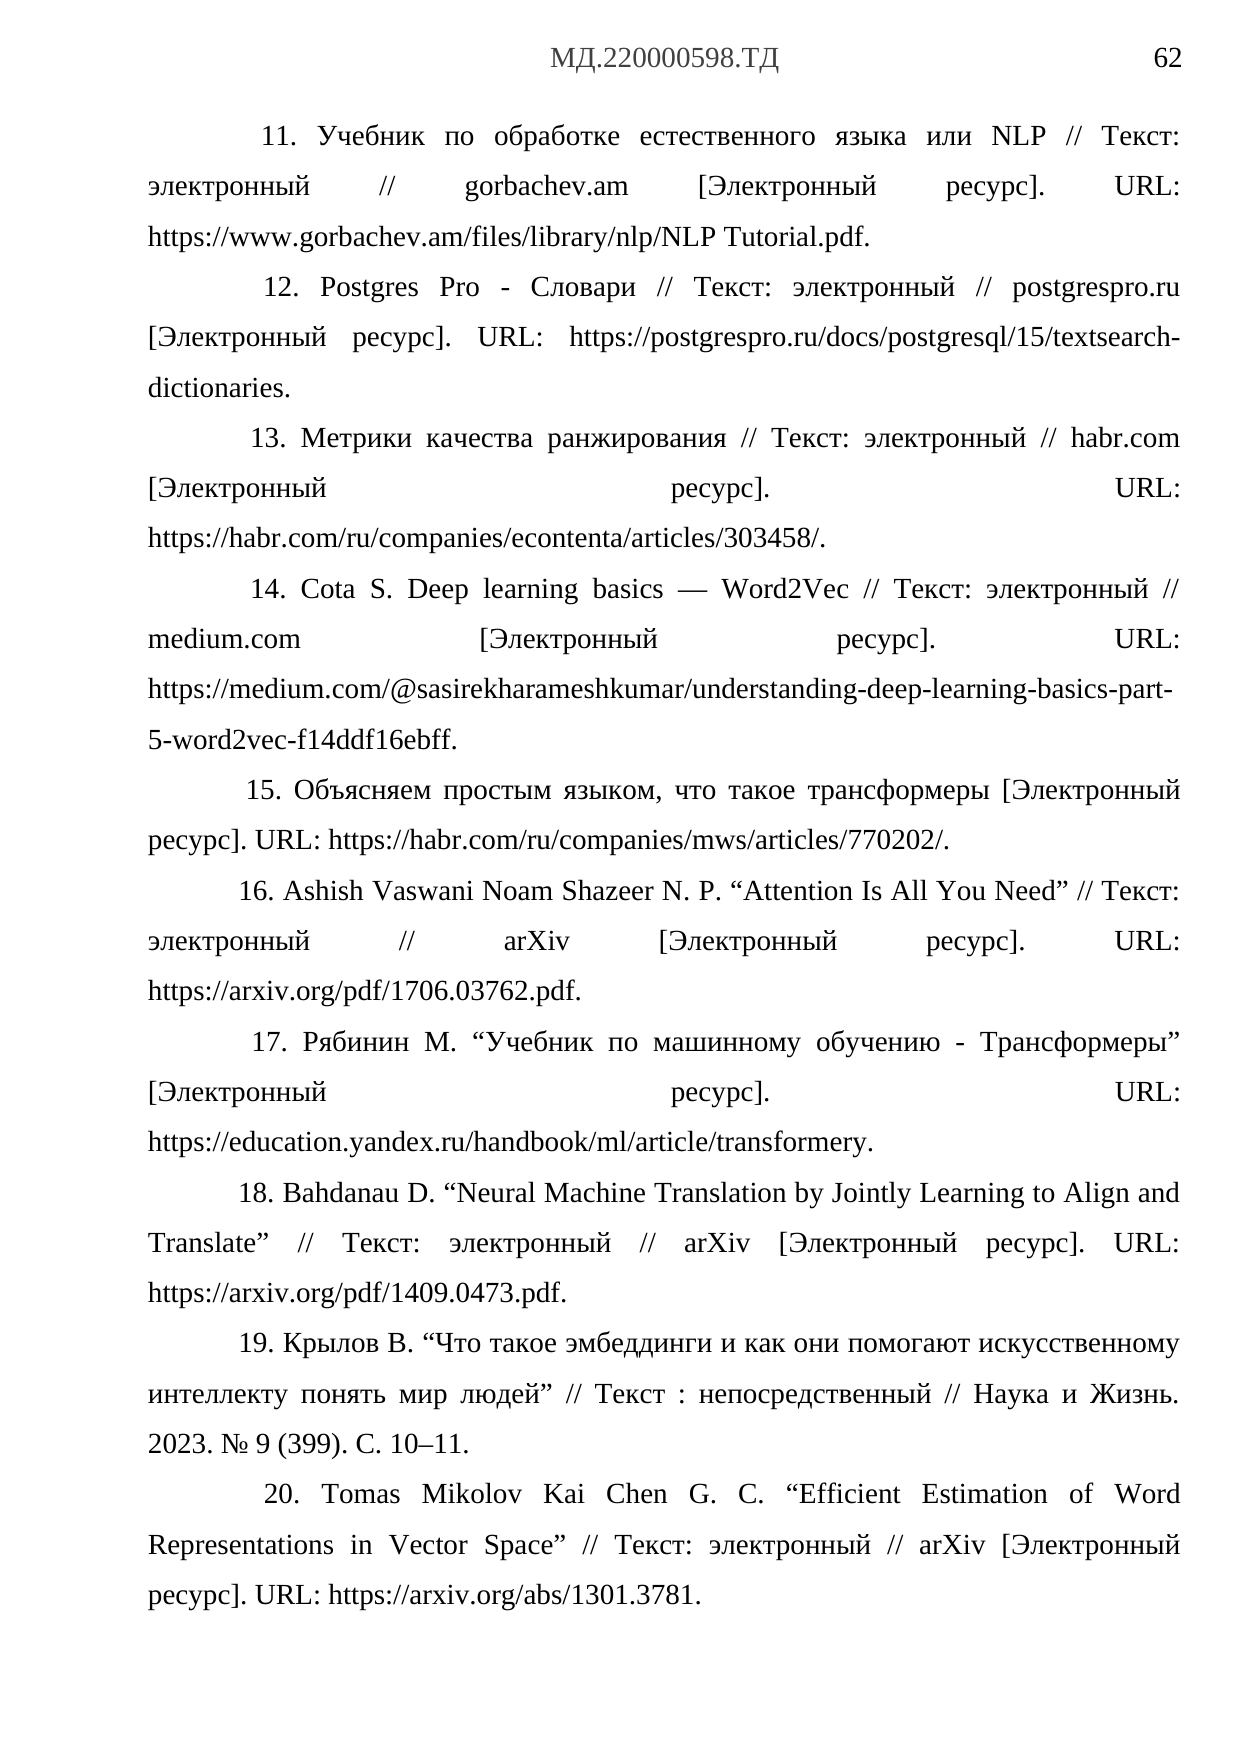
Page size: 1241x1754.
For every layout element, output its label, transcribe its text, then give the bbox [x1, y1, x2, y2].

text 16. Ashish Vaswani Noam Shazeer N. P. “Attention Is All You Need” // Текст: электронный // arXiv [Электронный ресурс]. URL: https://arxiv.org/pdf/1706.03762.pdf. [148, 873, 1181, 1007]
text 18. Bahdanau D. “Neural Machine Translation by Jointly Learning to Align and Translate” // Текст: электронный // arXiv [Электронный ресурс]. URL: https://arxiv.org/pdf/1409.0473.pdf. [148, 1175, 1181, 1309]
text 20. Tomas Mikolov Kai Chen G. C. “Efficient Estimation of Word Representations in Vector Space” // Текст: электронный // arXiv [Электронный ресурс]. URL: https://arxiv.org/abs/1301.3781. [148, 1477, 1181, 1611]
text 17. Рябинин М. “Учебник по машинному обучению - Трансформеры” [Электронный ресурс]. URL: https://education.yandex.ru/handbook/ml/article/transformery. [148, 1024, 1181, 1158]
text 12. Postgres Pro - Словари // Текст: электронный // postgrespro.ru [Электронный ресурс]. URL: https://postgrespro.ru/docs/postgresql/15/textsearch-dictionaries. [148, 269, 1181, 403]
text 14. Cota S. Deep learning basics — Word2Vec // Текст: электронный // medium.com [Электронный ресурс]. URL: https://medium.com/@sasirekharameshkumar/understanding-deep-learning-basics-part-5-word2vec-f14ddf16ebff. [148, 571, 1181, 755]
text 15. Объясняем простым языком, что такое трансформеры [Электронный ресурс]. URL: https://habr.com/ru/companies/mws/articles/770202/. [148, 772, 1181, 856]
text 13. Метрики качества ранжирования // Текст: электронный // habr.com [Электронный ресурс]. URL: https://habr.com/ru/companies/econtenta/articles/303458/. [148, 420, 1181, 554]
text 11. Учебник по обработке естественного языка или NLP // Текст: электронный // gorbachev.am [Электронный ресурс]. URL: https://www.gorbachev.am/files/library/nlp/NLP Tutorial.pdf. [148, 118, 1181, 252]
text 19. Крылов В. “Что такое эмбеддинги и как они помогают искусственному интеллекту понять мир людей” // Текст : непосредственный // Наука и Жизнь. 2023. № 9 (399). C. 10–11. [148, 1326, 1181, 1460]
